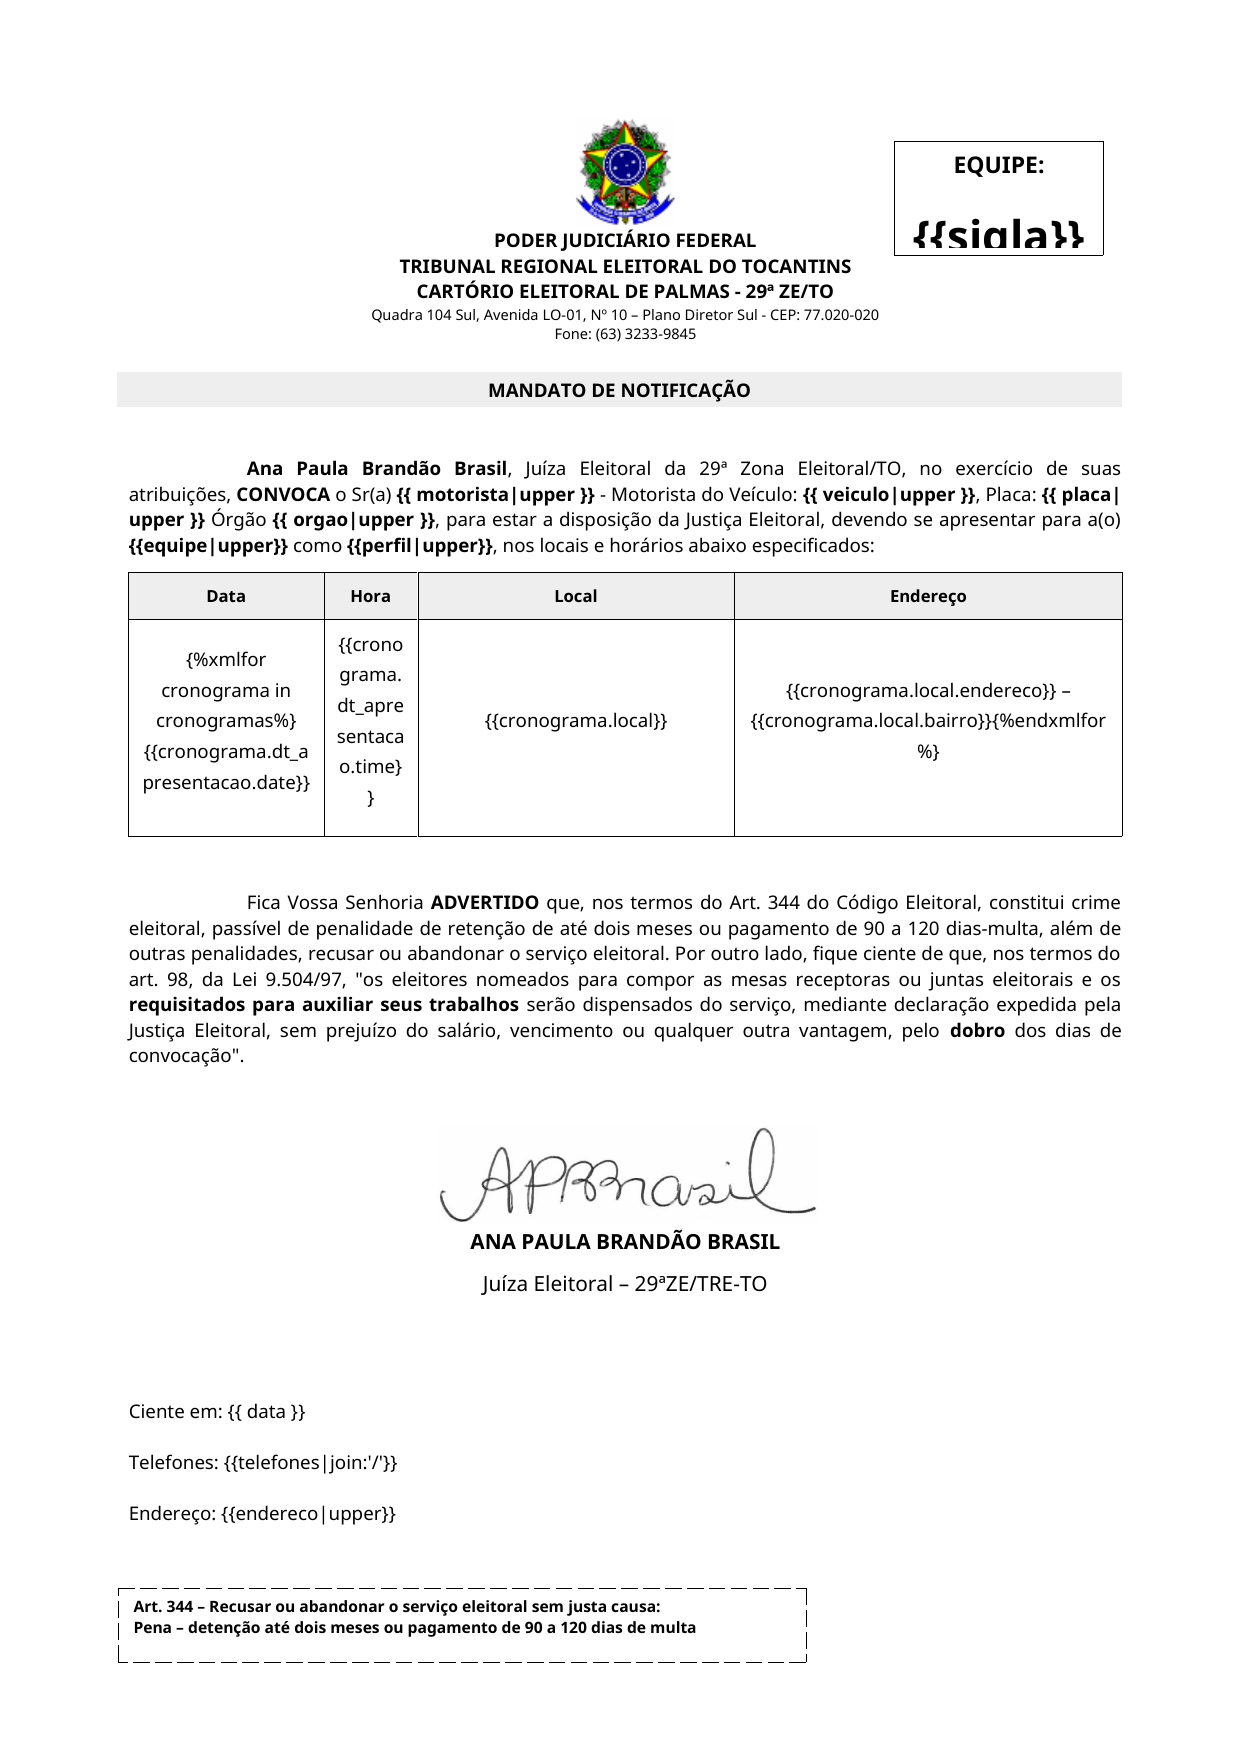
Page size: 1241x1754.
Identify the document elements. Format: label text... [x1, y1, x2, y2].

table_header Data [129, 573, 324, 619]
text EQUIPE: [909, 149, 1088, 180]
text {{sigla}} [909, 206, 1088, 247]
table_cell {%xmlfor cronograma in cronogramas%}{{cronograma.dt_apresentacao.date}} [129, 620, 324, 836]
text Art. 344 – Recusar ou abandonar o serviço eleitoral sem justa causa: Pena – detenção até dois meses ou pagamento de 90 a 120 dias de multa [133, 1596, 791, 1638]
text PODER JUDICIÁRIO FEDERAL TRIBUNAL REGIONAL ELEITORAL DO TOCANTINS CARTÓRIO ELEITORAL DE PALMAS - 29ª ZE/TO Quadra 104 Sul, Avenida LO-01, Nº 10 – Plano Diretor Sul - CEP: 77.020-020 Fone: (63) 3233-9845 [128, 228, 1122, 344]
table_header Endereço [735, 573, 1122, 619]
table_header Local [419, 573, 734, 619]
subtitle ANA PAULA BRANDÃO BRASIL Juíza Eleitoral – 29ªZE/TRE-TO [128, 1227, 1122, 1298]
text Fica Vossa Senhoria ADVERTIDO que, nos termos do Art. 344 do Código Eleitoral, constitui crime eleitoral, passível de penalidade de retenção de até dois meses ou pagamento de 90 a 120 dias-multa, além de outras penalidades, recusar ou abandonar o serviço eleitoral. Por outro lado, fique ciente de que, nos termos do art. 98, da Lei 9.504/97, "os eleitores nomeados para compor as mesas receptoras ou juntas eleitorais e os requisitados para auxiliar seus trabalhos serão dispensados do serviço, mediante declaração expedida pela Justiça Eleitoral, sem prejuízo do salário, vencimento ou qualquer outra vantagem, pelo dobro dos dias de convocação". [128, 889, 1122, 1068]
table_header MANDATO DE NOTIFICAÇÃO [117, 372, 1122, 407]
text Ciente em: {{ data }} Telefones: {{telefones|join:'/'}} Endereço: {{endereco|upper}} [128, 1398, 1122, 1526]
table_header Hora [325, 573, 417, 619]
text Ana Paula Brandão Brasil, Juíza Eleitoral da 29ª Zona Eleitoral/TO, no exercício de suas atribuições, CONVOCA o Sr(a) {{ motorista|upper }} - Motorista do Veículo: {{ veiculo|upper }}, Placa: {{ placa|upper }} Órgão {{ orgao|upper }}, para estar a disposição da Justiça Eleitoral, devendo se apresentar para a(o) {{equipe|upper}} como {{perfil|upper}}, nos locais e horários abaixo especificados: [128, 455, 1122, 557]
table_cell {{cronograma.dt_apresentacao.time}} [325, 620, 417, 836]
picture [575, 118, 675, 228]
picture [437, 1126, 818, 1223]
table_cell {{cronograma.local.endereco}} – {{cronograma.local.bairro}}{%endxmlfor%} [735, 620, 1122, 836]
table_cell {{cronograma.local}} [419, 620, 734, 836]
